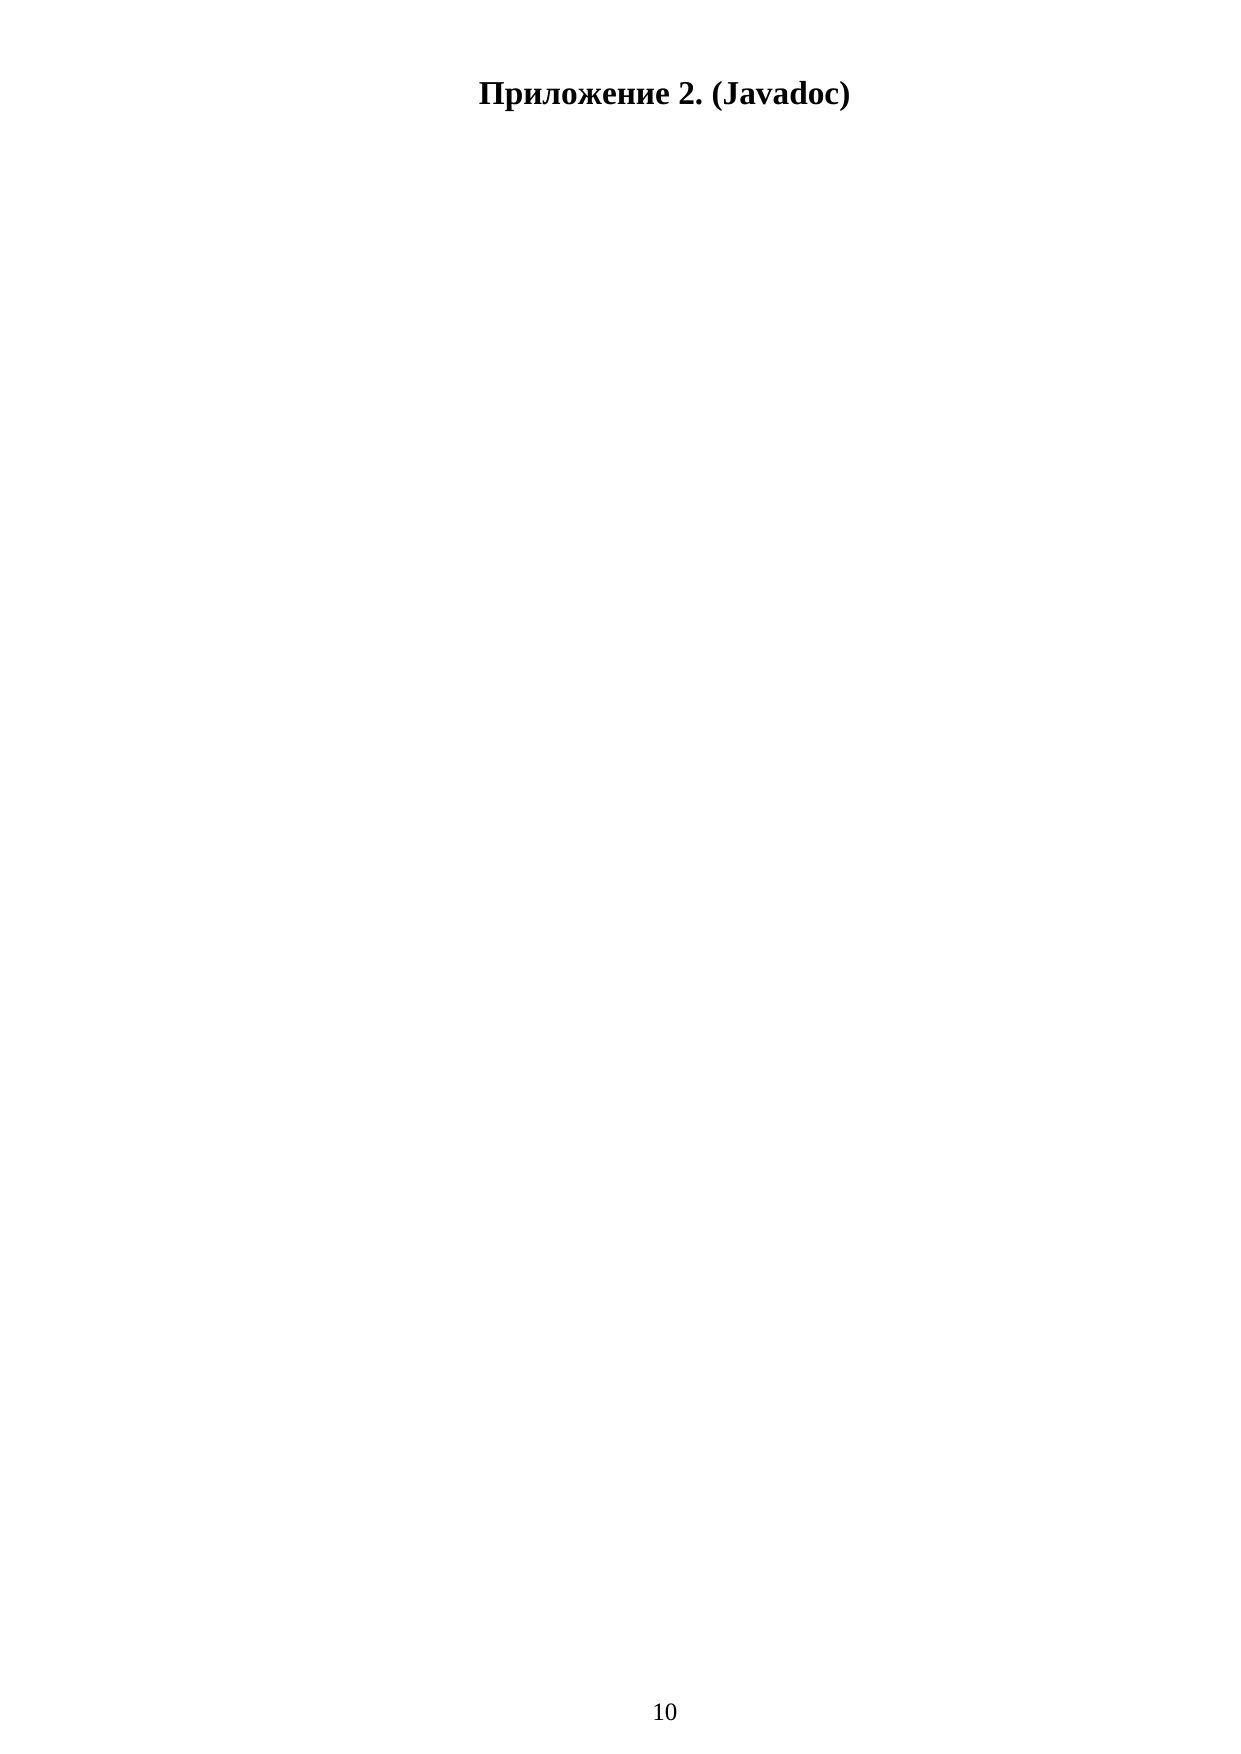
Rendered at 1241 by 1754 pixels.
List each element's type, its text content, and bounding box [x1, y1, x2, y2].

subtitle Приложение 2. (Javadoc) [133, 73, 1196, 112]
